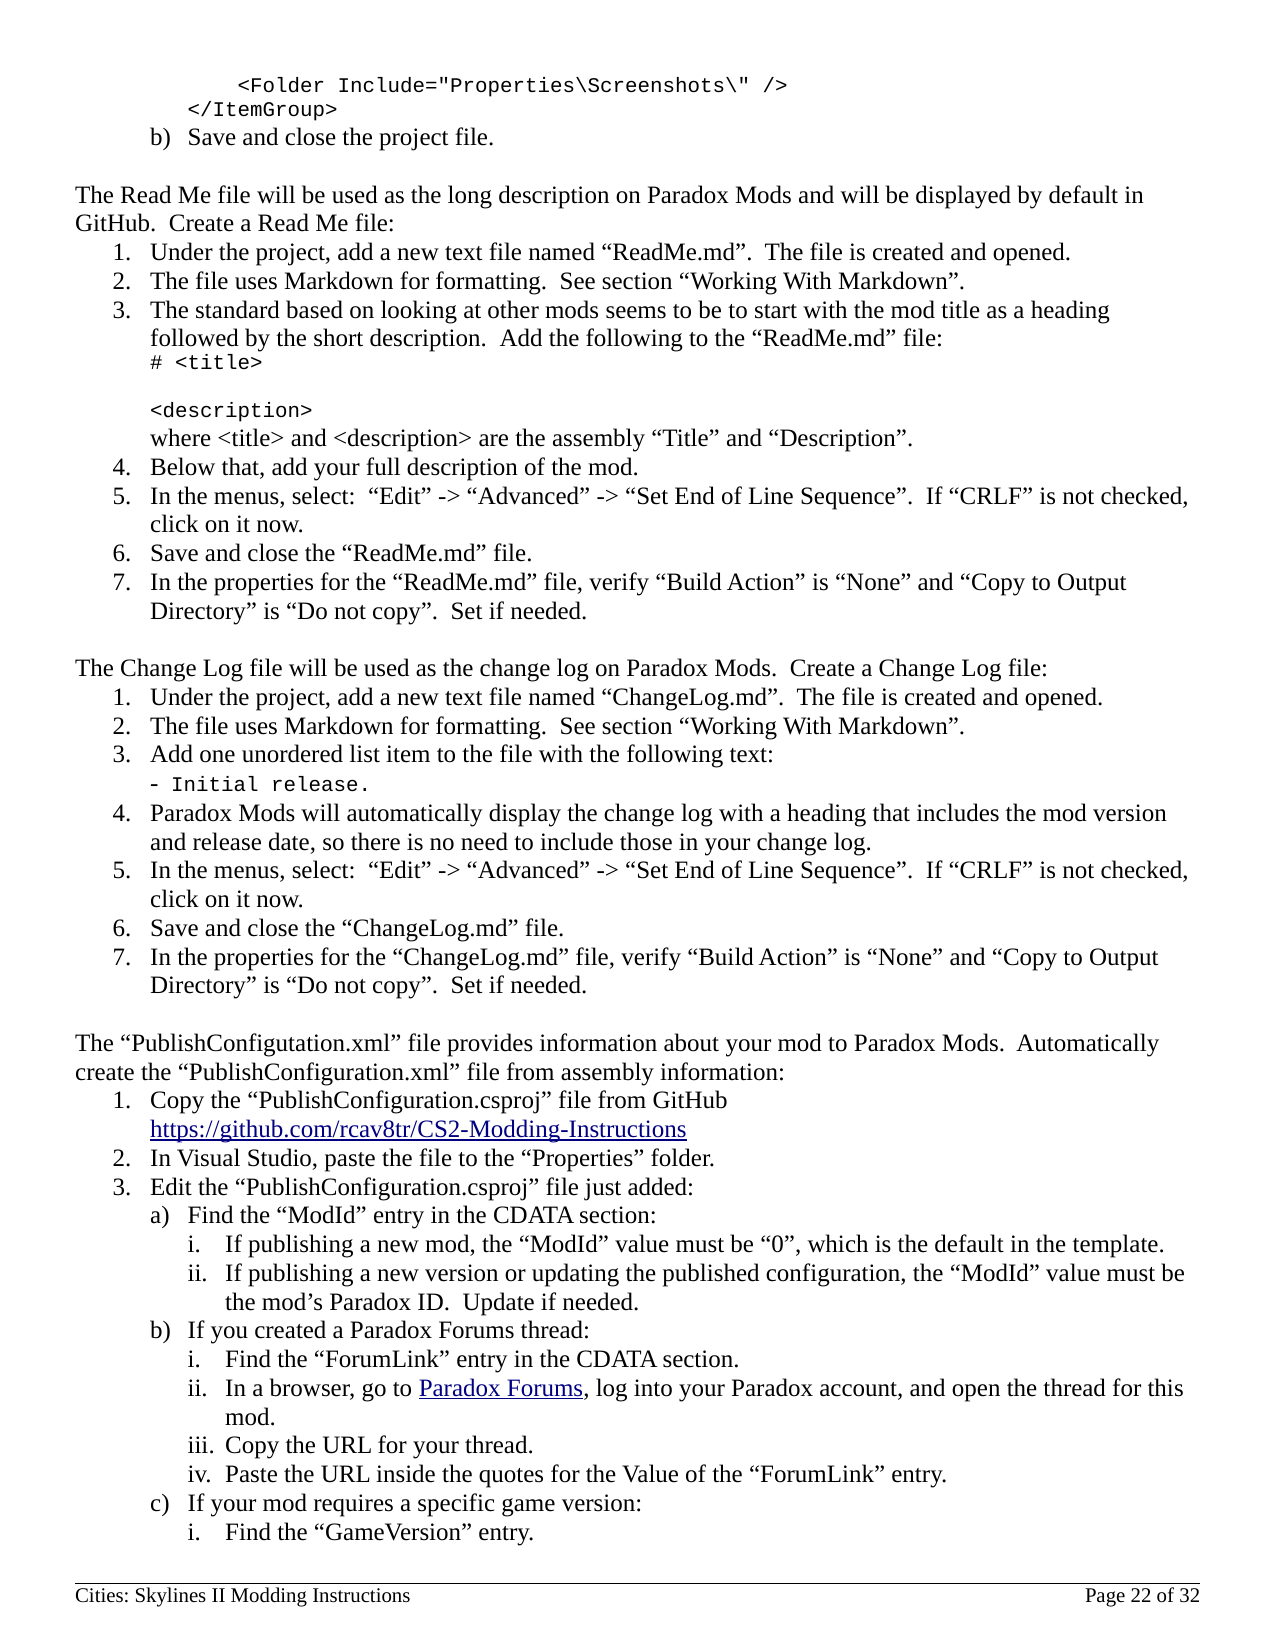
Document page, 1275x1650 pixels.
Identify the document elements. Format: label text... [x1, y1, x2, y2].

list The file uses Markdown for formatting. See section “Working With Markdown”. [112, 266, 1200, 295]
text The Read Me file will be used as the long description on Paradox Mods and will be displayed by default in GitHub. Create a Read Me file: [75, 180, 1200, 237]
list Save and close the project file. [150, 122, 1200, 151]
list In the menus, select: “Edit” -> “Advanced” -> “Set End of Line Sequence”. If “CRLF” is not checked, click on it now. [112, 855, 1200, 913]
list Add one unordered list item to the file with the following text: - Initial release. [112, 739, 1200, 798]
list Save and close the “ReadMe.md” file. [112, 538, 1200, 567]
list Find the “GameVersion” entry. [187, 1517, 1200, 1545]
list The file uses Markdown for formatting. See section “Working With Markdown”. [112, 711, 1200, 739]
list Find the “ForumLink” entry in the CDATA section. [187, 1344, 1200, 1373]
list In the properties for the “ReadMe.md” file, verify “Build Action” is “None” and “Copy to Output Directory” is “Do not copy”. Set if needed. [112, 567, 1200, 624]
list In a browser, go to Paradox Forums, log into your Paradox account, and open the thread for this mod. [187, 1373, 1200, 1430]
list Find the “ModId” entry in the CDATA section: [150, 1200, 1200, 1229]
list If publishing a new version or updating the published configuration, the “ModId” value must be the mod’s Paradox ID. Update if needed. [187, 1258, 1200, 1315]
list In Visual Studio, paste the file to the “Properties” folder. [112, 1143, 1200, 1172]
list Below that, add your full description of the mod. [112, 452, 1200, 481]
text The Change Log file will be used as the change log on Paradox Mods. Create a Change Log file: [75, 653, 1200, 682]
list If your mod requires a specific game version: [150, 1488, 1200, 1517]
list Edit the “PublishConfiguration.csproj” file just added: [112, 1172, 1200, 1200]
list Under the project, add a new text file named “ChangeLog.md”. The file is created and opened. [112, 682, 1200, 711]
list If you created a Paradox Forums thread: [150, 1315, 1200, 1344]
list Paste the URL inside the quotes for the Value of the “ForumLink” entry. [187, 1459, 1200, 1488]
list Copy the URL for your thread. [187, 1430, 1200, 1459]
list The standard based on looking at other mods seems to be to start with the mod title as a heading followed by the short description. Add the following to the “ReadMe.md” file: # <title> <description> where <title> and <description> are the assembly “Title” and “Description”. [112, 295, 1200, 452]
list In the menus, select: “Edit” -> “Advanced” -> “Set End of Line Sequence”. If “CRLF” is not checked, click on it now. [112, 481, 1200, 538]
text The “PublishConfigutation.xml” file provides information about your mod to Paradox Mods. Automatically create the “PublishConfiguration.xml” file from assembly information: [75, 1028, 1200, 1085]
list Under the project, add a new text file named “ReadMe.md”. The file is created and opened. [112, 237, 1200, 266]
list <Folder Include="Properties\Screenshots\" /> </ItemGroup> [150, 75, 1200, 122]
list Copy the “PublishConfiguration.csproj” file from GitHub https://github.com/rcav8tr/CS2-Modding-Instructions [112, 1085, 1200, 1143]
list If publishing a new mod, the “ModId” value must be “0”, which is the default in the template. [187, 1229, 1200, 1258]
list Paradox Mods will automatically display the change log with a heading that includes the mod version and release date, so there is no need to include those in your change log. [112, 798, 1200, 855]
list In the properties for the “ChangeLog.md” file, verify “Build Action” is “None” and “Copy to Output Directory” is “Do not copy”. Set if needed. [112, 942, 1200, 999]
list Save and close the “ChangeLog.md” file. [112, 913, 1200, 942]
